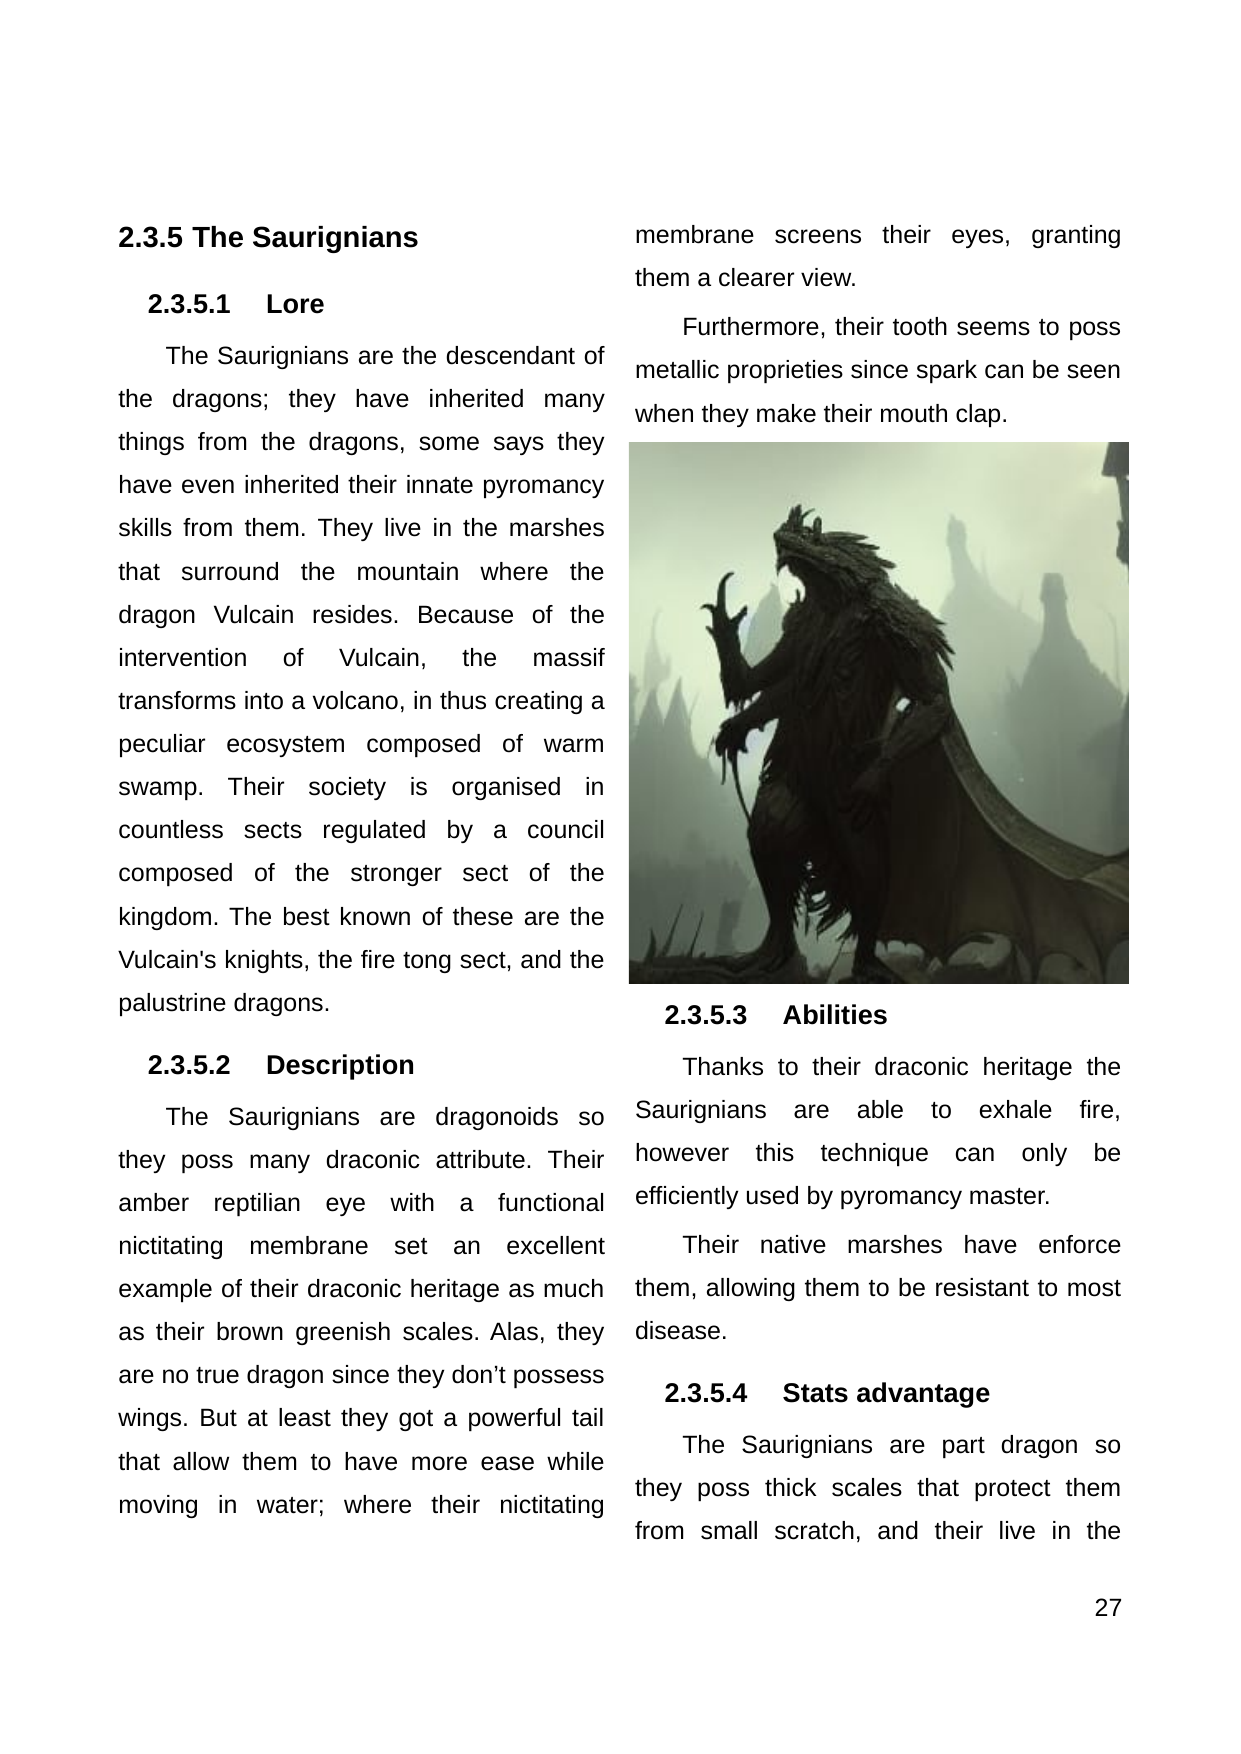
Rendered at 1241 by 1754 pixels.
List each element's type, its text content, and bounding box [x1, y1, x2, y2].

subtitle Abilities [635, 984, 1122, 1030]
subtitle Description [118, 1049, 605, 1080]
text The Saurignians are the descendant of the dragons; they have inherited many things from the dragons, some says they have even inherited their innate pyromancy skills from them. They live in the marshes that surround the mountain where the dragon Vulcain resides. Because of the intervention of Vulcain, the massif transforms into a volcano, in thus creating a peculiar ecosystem composed of warm swamp. Their society is organised in countless sects regulated by a council composed of the stronger sect of the kingdom. The best known of these are the Vulcain's knights, the fire tong sect, and the palustrine dragons. [118, 341, 605, 1017]
subtitle Stats advantage [635, 1377, 1122, 1408]
text Thanks to their draconic heritage the Saurignians are able to exhale fire, however this technique can only be efficiently used by pyromancy master. [635, 1052, 1122, 1210]
text Their native marshes have enforce them, allowing them to be resistant to most disease. [635, 1230, 1122, 1345]
picture [628, 442, 1129, 984]
text The Saurignians are part dragon so they poss thick scales that protect them from small scratch, and their live in the [635, 1430, 1122, 1545]
text Furthermore, their tooth seems to poss metallic proprieties since spark can be seen when they make their mouth clap. [635, 312, 1122, 427]
subtitle Lore [118, 288, 605, 319]
text membrane screens their eyes, granting them a clearer view. [635, 220, 1122, 292]
subtitle The Saurignians [118, 220, 605, 254]
text The Saurignians are dragonoids so they poss many draconic attribute. Their amber reptilian eye with a functional nictitating membrane set an excellent example of their draconic heritage as much as their brown greenish scales. Alas, they are no true dragon since they don’t possess wings. But at least they got a powerful tail that allow them to have more ease while moving in water; where their nictitating [118, 1101, 605, 1518]
